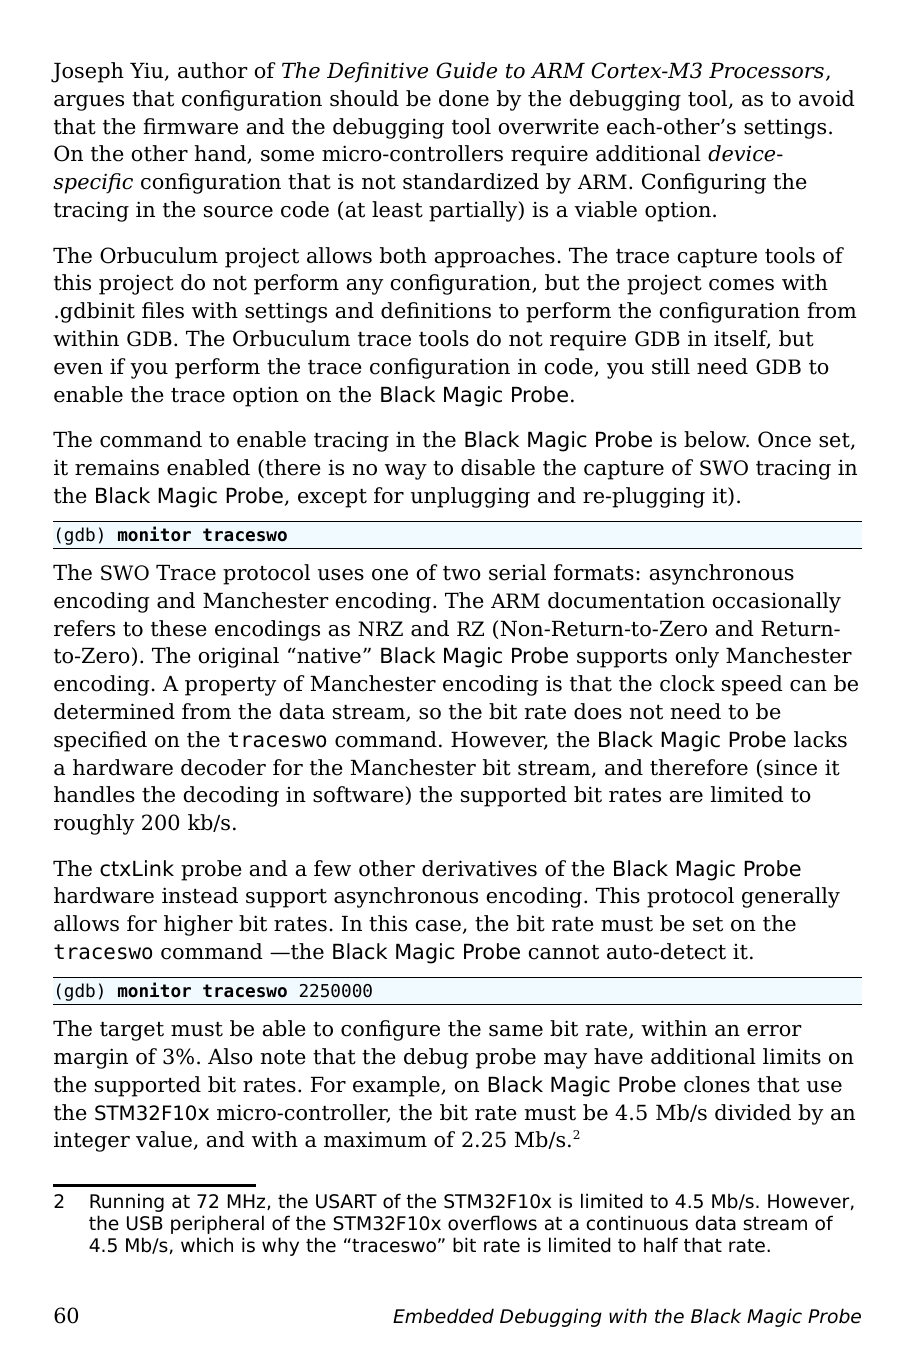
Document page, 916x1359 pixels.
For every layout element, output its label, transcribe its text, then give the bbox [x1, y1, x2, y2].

text (gdb) monitor traceswo [53, 522, 862, 548]
text Running at 72 MHz, the USART of the STM32F10x is limited to 4.5 Mb/s. However, the USB peripheral of the STM32F10x overflows at a continuous data stream of 4.5 Mb/s, which is why the “traceswo” bit rate is limited to half that rate. [53, 1192, 862, 1257]
text The Orbuculum project allows both approaches. The trace capture tools of this project do not perform any configuration, but the project comes with .gdbinit files with settings and definitions to perform the configuration from within GDB. The Orbuculum trace tools do not require GDB in itself, but even if you perform the trace configuration in code, you still need GDB to enable the trace option on the Black Magic Probe. [53, 244, 862, 407]
text Joseph Yiu, author of The Definitive Guide to ARM Cortex-M3 Processors, argues that configuration should be done by the debugging tool, as to avoid that the firmware and the debugging tool overwrite each-other’s settings. On the other hand, some micro-controllers require additional device-specific configuration that is not standardized by ARM. Configuring the tracing in the source code (at least partially) is a viable option. [53, 59, 862, 222]
text The command to enable tracing in the Black Magic Probe is below. Once set, it remains enabled (there is no way to disable the capture of SWO tracing in the Black Magic Probe, except for unplugging and re-plugging it). [53, 428, 862, 508]
text The ctxLink probe and a few other derivatives of the Black Magic Probe hardware instead support asynchronous encoding. This protocol generally allows for higher bit rates. In this case, the bit rate must be set on the traceswo command —the Black Magic Probe cannot auto-detect it. [53, 857, 862, 964]
text The target must be able to configure the same bit rate, within an error margin of 3%. Also note that the debug probe may have additional limits on the supported bit rates. For example, on Black Magic Probe clones that use the STM32F10x micro-controller, the bit rate must be 4.5 Mb/s divided by an integer value, and with a maximum of 2.25 Mb/s. [53, 1017, 862, 1153]
text (gdb) monitor traceswo 2250000 [53, 978, 862, 1004]
text The SWO Trace protocol uses one of two serial formats: asynchronous encoding and Manchester encoding. The ARM documentation occasionally refers to these encodings as NRZ and RZ (Non-Return-to-Zero and Return-to-Zero). The original “native” Black Magic Probe supports only Manchester encoding. A property of Manchester encoding is that the clock speed can be determined from the data stream, so the bit rate does not need to be specified on the traceswo command. However, the Black Magic Probe lacks a hardware decoder for the Manchester bit stream, and therefore (since it handles the decoding in software) the supported bit rates are limited to roughly 200 kb/s. [53, 561, 862, 836]
